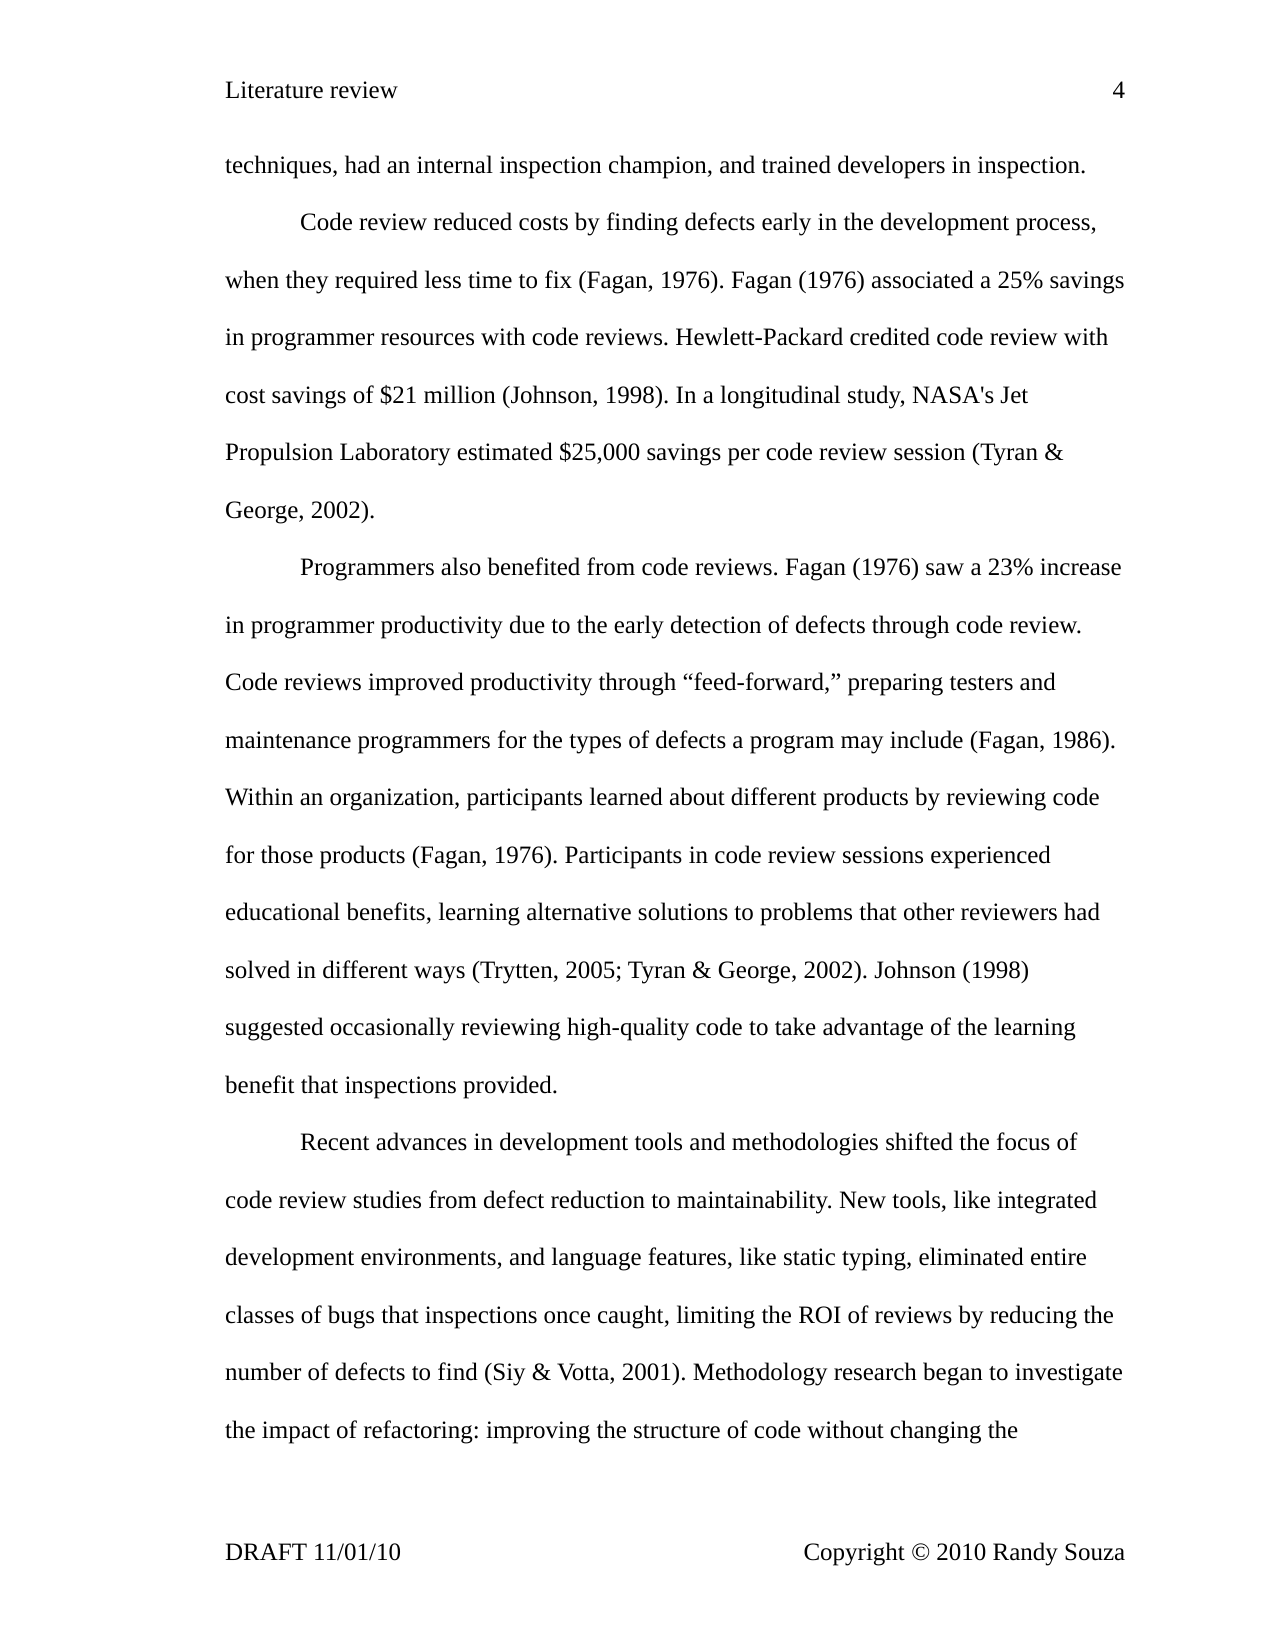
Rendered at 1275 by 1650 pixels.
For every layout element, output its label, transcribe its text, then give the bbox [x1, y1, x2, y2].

text Code review reduced costs by finding defects early in the development process, when they required less time to fix (Fagan, 1976). Fagan (1976) associated a 25% savings in programmer resources with code reviews. Hewlett-Packard credited code review with cost savings of $21 million (Johnson, 1998). In a longitudinal study, NASA's Jet Propulsion Laboratory estimated $25,000 savings per code review session (Tyran & George, 2002). [225, 207, 1125, 524]
text techniques, had an internal inspection champion, and trained developers in inspection. [225, 150, 1125, 179]
text Programmers also benefited from code reviews. Fagan (1976) saw a 23% increase in programmer productivity due to the early detection of defects through code review. Code reviews improved productivity through “feed-forward,” preparing testers and maintenance programmers for the types of defects a program may include (Fagan, 1986). Within an organization, participants learned about different products by reviewing code for those products (Fagan, 1976). Participants in code review sessions experienced educational benefits, learning alternative solutions to problems that other reviewers had solved in different ways (Trytten, 2005; Tyran & George, 2002). Johnson (1998) suggested occasionally reviewing high-quality code to take advantage of the learning benefit that inspections provided. [225, 552, 1125, 1099]
text Recent advances in development tools and methodologies shifted the focus of code review studies from defect reduction to maintainability. New tools, like integrated development environments, and language features, like static typing, eliminated entire classes of bugs that inspections once caught, limiting the ROI of reviews by reducing the number of defects to find (Siy & Votta, 2001). Methodology research began to investigate the impact of refactoring: improving the structure of code without changing the [225, 1127, 1125, 1444]
